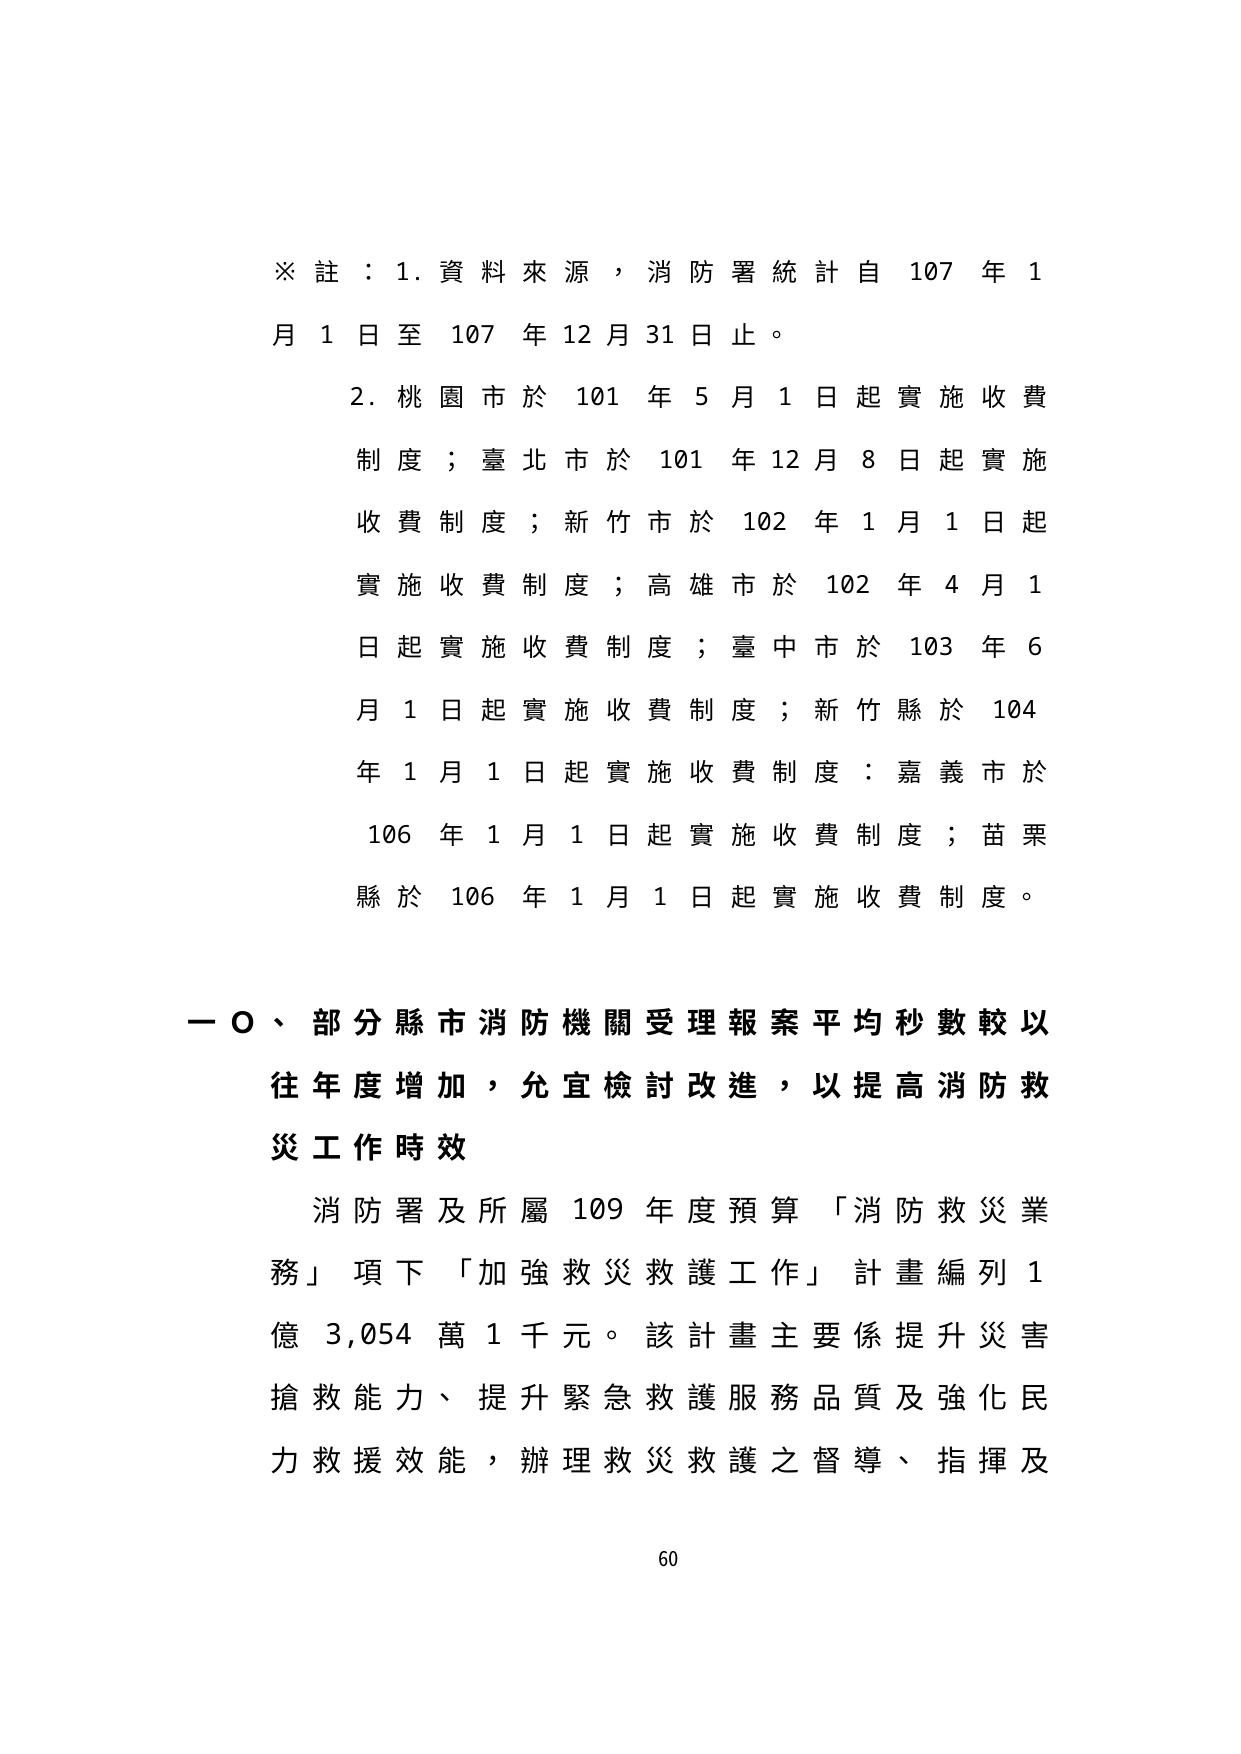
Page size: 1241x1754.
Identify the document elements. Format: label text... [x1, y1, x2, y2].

text 消防署及所屬109年度預算「消防救災業務」項下「加強救災救護工作」計畫編列1億3,054萬1千元。該計畫主要係提升災害搶救能力、提升緊急救護服務品質及強化民力救援效能，辦理救災救護之督導、指揮及 [240, 1167, 1056, 1479]
text 2.桃園市於101年5月1日起實施收費制度；臺北市於101年12月8日起實施收費制度；新竹市於102年1月1日起實施收費制度；高雄市於102年4月1日起實施收費制度；臺中市於103年6月1日起實施收費制度；新竹縣於104年1月1日起實施收費制度：嘉義市於106年1月1日起實施收費制度；苗栗縣於106年1月1日起實施收費制度。 [257, 354, 1056, 917]
text ※註：1.資料來源，消防署統計自107年1月1日至107年12月31日止。 [239, 229, 1056, 354]
text 一Ｏ、部分縣市消防機關受理報案平均秒數較以往年度增加，允宜檢討改進，以提高消防救災工作時效 [181, 979, 1056, 1167]
